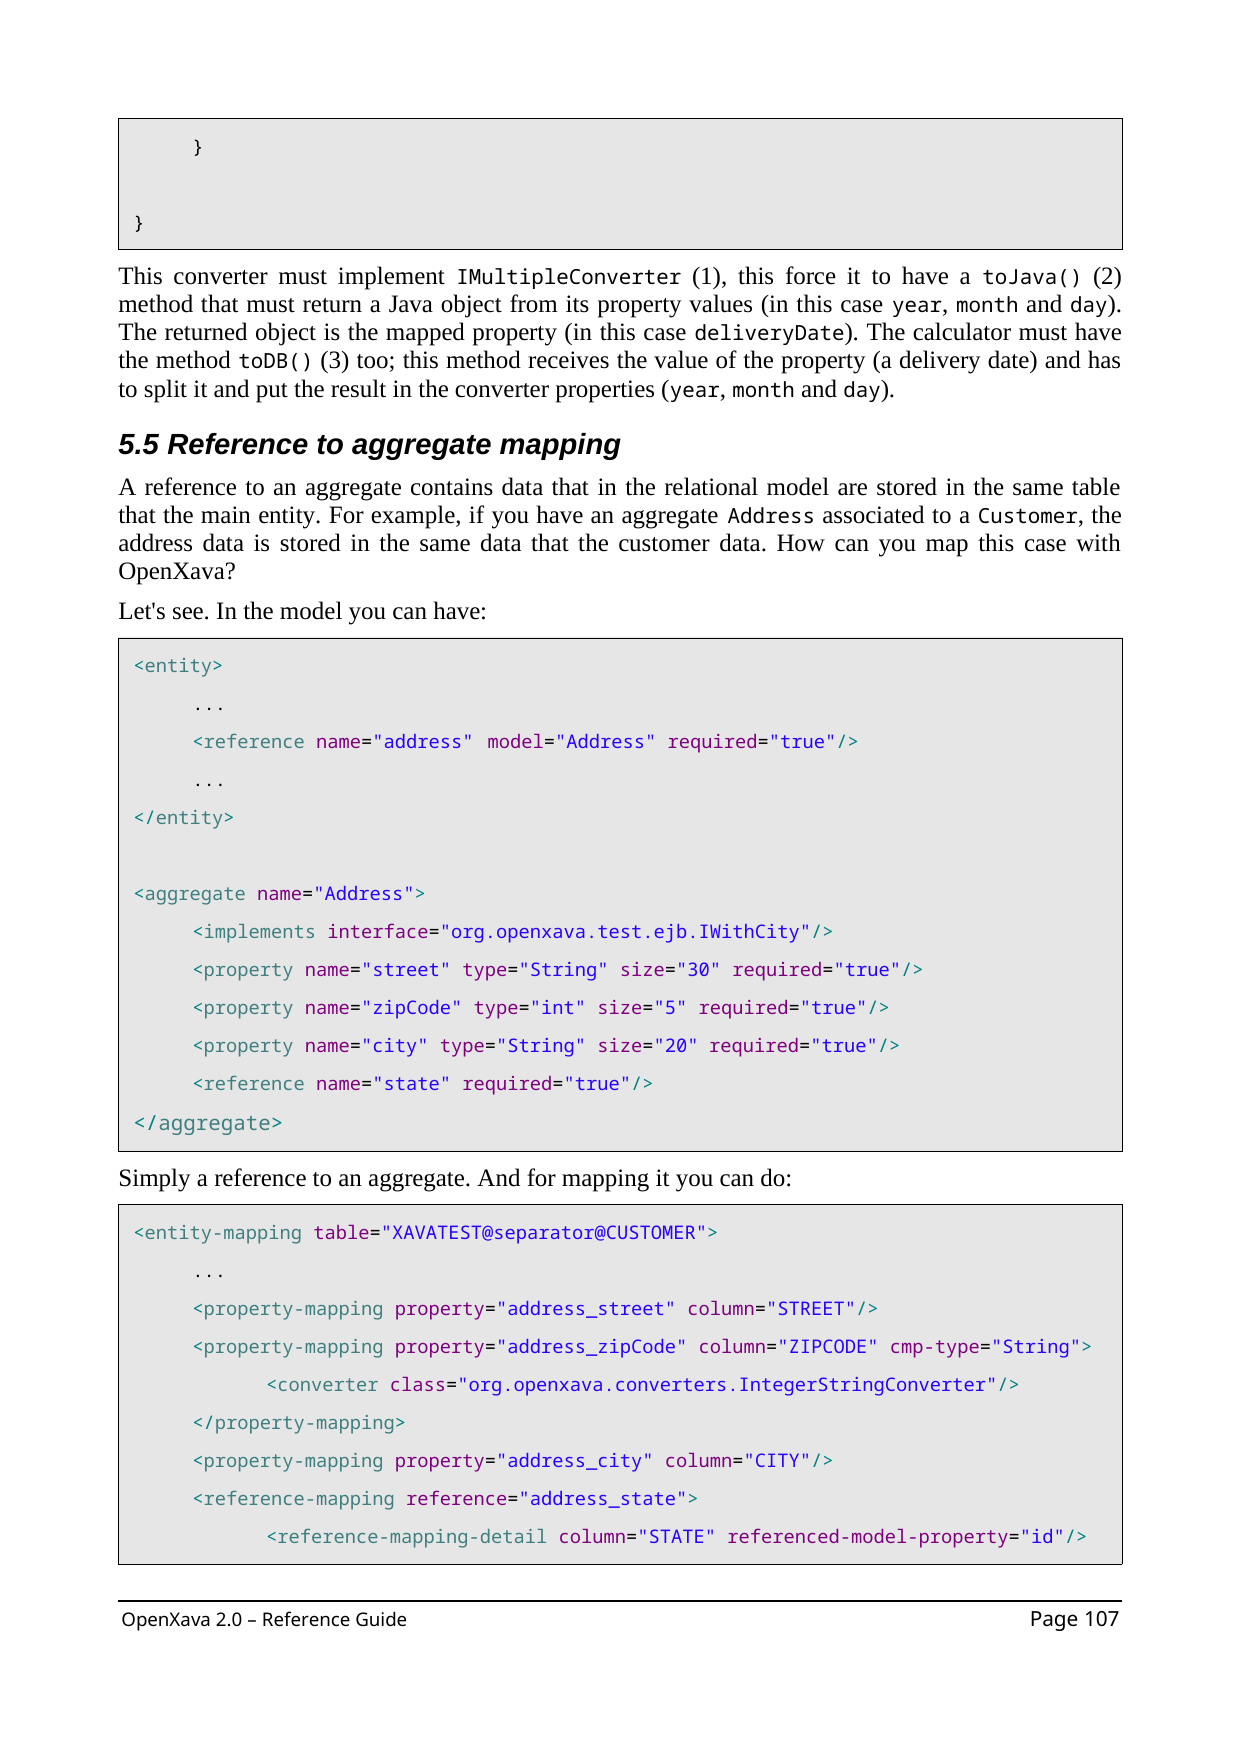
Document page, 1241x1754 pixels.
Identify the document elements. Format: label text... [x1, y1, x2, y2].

text <property-mapping property="address_street" column="STREET"/> [119, 1280, 1122, 1318]
text } [119, 119, 1122, 156]
text <reference name="state" required="true"/> [119, 1056, 1122, 1094]
text } [119, 194, 1122, 249]
text <property name="zipCode" type="int" size="5" required="true"/> [119, 979, 1122, 1018]
text <property name="city" type="String" size="20" required="true"/> [119, 1018, 1122, 1056]
text <entity-mapping table="XAVATEST@separator@CUSTOMER"> [119, 1205, 1122, 1242]
text ... [119, 751, 1122, 789]
text This converter must implement IMultipleConverter (1), this force it to have a toJava() (2) method that must return a Java object from its property values (in this case year, month and day). The returned object is the mapped property (in this case deliveryDate). The calculator must have the method toDB() (3) too; this method receives the value of the property (a delivery date) and has to split it and put the result in the converter properties (year, month and day). [118, 262, 1122, 403]
text <property-mapping property="address_zipCode" column="ZIPCODE" cmp-type="String"> [119, 1318, 1122, 1356]
text ... [119, 1242, 1122, 1280]
text <entity> [119, 639, 1122, 675]
text </aggregate> [119, 1094, 1122, 1151]
text <property-mapping property="address_city" column="CITY"/> [119, 1432, 1122, 1471]
text ... [119, 675, 1122, 713]
text Simply a reference to an aggregate. And for mapping it you can do: [118, 1164, 1122, 1192]
text <reference-mapping reference="address_state"> [119, 1471, 1122, 1508]
text </property-mapping> [119, 1394, 1122, 1432]
text <aggregate name="Address"> [119, 866, 1122, 903]
text <implements interface="org.openxava.test.ejb.IWithCity"/> [119, 903, 1122, 942]
text <reference-mapping-detail column="STATE" referenced-model-property="id"/> [119, 1508, 1122, 1564]
text A reference to an aggregate contains data that in the relational model are stored in the same table that the main entity. For example, if you have an aggregate Address associated to a Customer, the address data is stored in the same data that the customer data. How can you map this case with OpenXava? [118, 473, 1122, 585]
text <reference name="address" model="Address" required="true"/> [119, 713, 1122, 751]
text Let's see. In the model you can have: [118, 597, 1122, 625]
subtitle Reference to aggregate mapping [118, 428, 1122, 461]
text </entity> [119, 789, 1122, 827]
text <converter class="org.openxava.converters.IntegerStringConverter"/> [119, 1356, 1122, 1394]
text <property name="street" type="String" size="30" required="true"/> [119, 942, 1122, 979]
